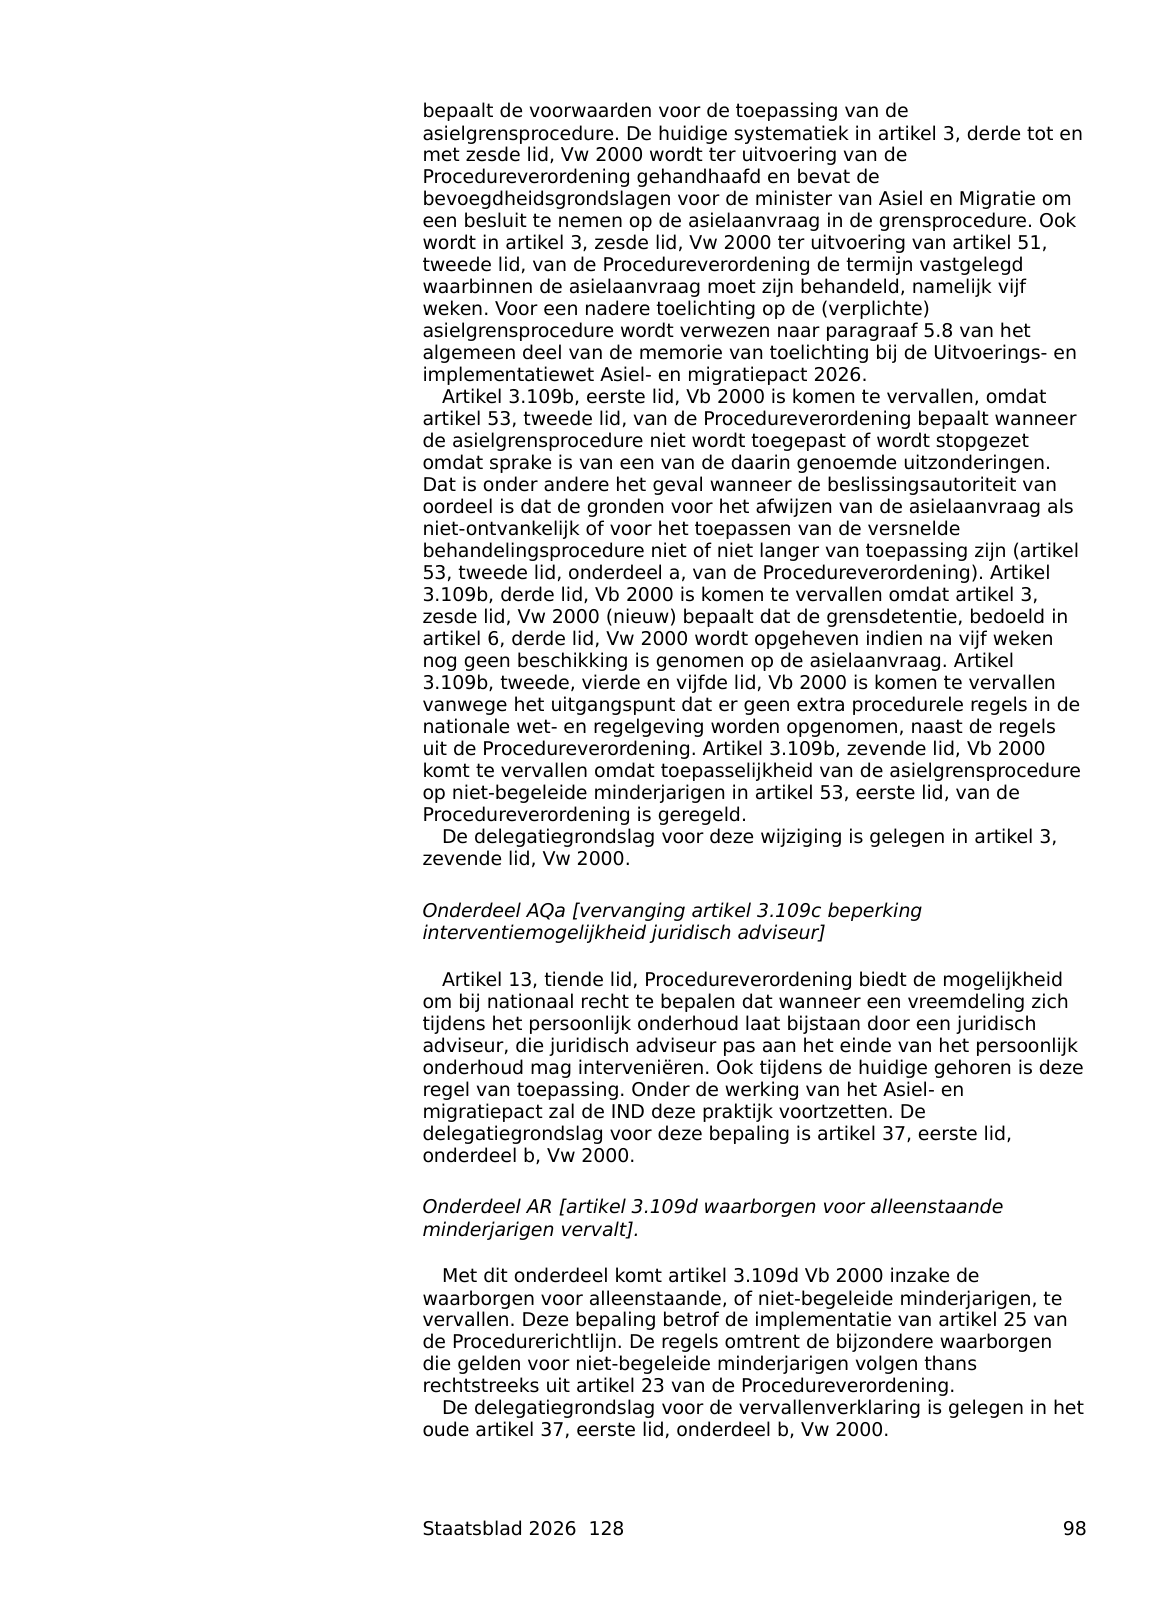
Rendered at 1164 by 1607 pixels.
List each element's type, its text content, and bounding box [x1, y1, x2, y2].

text Artikel 13, tiende lid, Procedureverordening biedt de mogelijkheid om bij nationaal recht te bepalen dat wanneer een vreemdeling zich tijdens het persoonlijk onderhoud laat bijstaan door een juridisch adviseur, die juridisch adviseur pas aan het einde van het persoonlijk onderhoud mag interveniëren. Ook tijdens de huidige gehoren is deze regel van toepassing. Onder de werking van het Asiel- en migratiepact zal de IND deze praktijk voortzetten. De delegatiegrondslag voor deze bepaling is artikel 37, eerste lid, onderdeel b, Vw 2000. [422, 969, 1087, 1166]
text Artikel 3.109b, eerste lid, Vb 2000 is komen te vervallen, omdat artikel 53, tweede lid, van de Procedureverordening bepaalt wanneer de asielgrensprocedure niet wordt toegepast of wordt stopgezet omdat sprake is van een van de daarin genoemde uitzonderingen. Dat is onder andere het geval wanneer de beslissingsautoriteit van oordeel is dat de gronden voor het afwijzen van de asielaanvraag als niet-ontvankelijk of voor het toepassen van de versnelde behandelingsprocedure niet of niet langer van toepassing zijn (artikel 53, tweede lid, onderdeel a, van de Procedureverordening). Artikel 3.109b, derde lid, Vb 2000 is komen te vervallen omdat artikel 3, zesde lid, Vw 2000 (nieuw) bepaalt dat de grensdetentie, bedoeld in artikel 6, derde lid, Vw 2000 wordt opgeheven indien na vijf weken nog geen beschikking is genomen op de asielaanvraag. Artikel 3.109b, tweede, vierde en vijfde lid, Vb 2000 is komen te vervallen vanwege het uitgangspunt dat er geen extra procedurele regels in de nationale wet- en regelgeving worden opgenomen, naast de regels uit de Procedureverordening. Artikel 3.109b, zevende lid, Vb 2000 komt te vervallen omdat toepasselijkheid van de asielgrensprocedure op niet-begeleide minderjarigen in artikel 53, eerste lid, van de Procedureverordening is geregeld. [422, 386, 1087, 826]
text De delegatiegrondslag voor de vervallenverklaring is gelegen in het oude artikel 37, eerste lid, onderdeel b, Vw 2000. [422, 1397, 1087, 1441]
text Met dit onderdeel komt artikel 3.109d Vb 2000 inzake de waarborgen voor alleenstaande, of niet-begeleide minderjarigen, te vervallen. Deze bepaling betrof de implementatie van artikel 25 van de Procedurerichtlijn. De regels omtrent de bijzondere waarborgen die gelden voor niet-begeleide minderjarigen volgen thans rechtstreeks uit artikel 23 van de Procedureverordening. [422, 1265, 1087, 1397]
text bepaalt de voorwaarden voor de toepassing van de asielgrensprocedure. De huidige systematiek in artikel 3, derde tot en met zesde lid, Vw 2000 wordt ter uitvoering van de Procedureverordening gehandhaafd en bevat de bevoegdheidsgrondslagen voor de minister van Asiel en Migratie om een besluit te nemen op de asielaanvraag in de grensprocedure. Ook wordt in artikel 3, zesde lid, Vw 2000 ter uitvoering van artikel 51, tweede lid, van de Procedureverordening de termijn vastgelegd waarbinnen de asielaanvraag moet zijn behandeld, namelijk vijf weken. Voor een nadere toelichting op de (verplichte) asielgrensprocedure wordt verwezen naar paragraaf 5.8 van het algemeen deel van de memorie van toelichting bij de Uitvoerings- en implementatiewet Asiel- en migratiepact 2026. [422, 100, 1087, 386]
subtitle Onderdeel AQa [vervanging artikel 3.109c beperking interventiemogelijkheid juridisch adviseur] [422, 900, 1087, 944]
text De delegatiegrondslag voor deze wijziging is gelegen in artikel 3, zevende lid, Vw 2000. [422, 826, 1087, 870]
subtitle Onderdeel AR [artikel 3.109d waarborgen voor alleenstaande minderjarigen vervalt]. [422, 1196, 1087, 1240]
